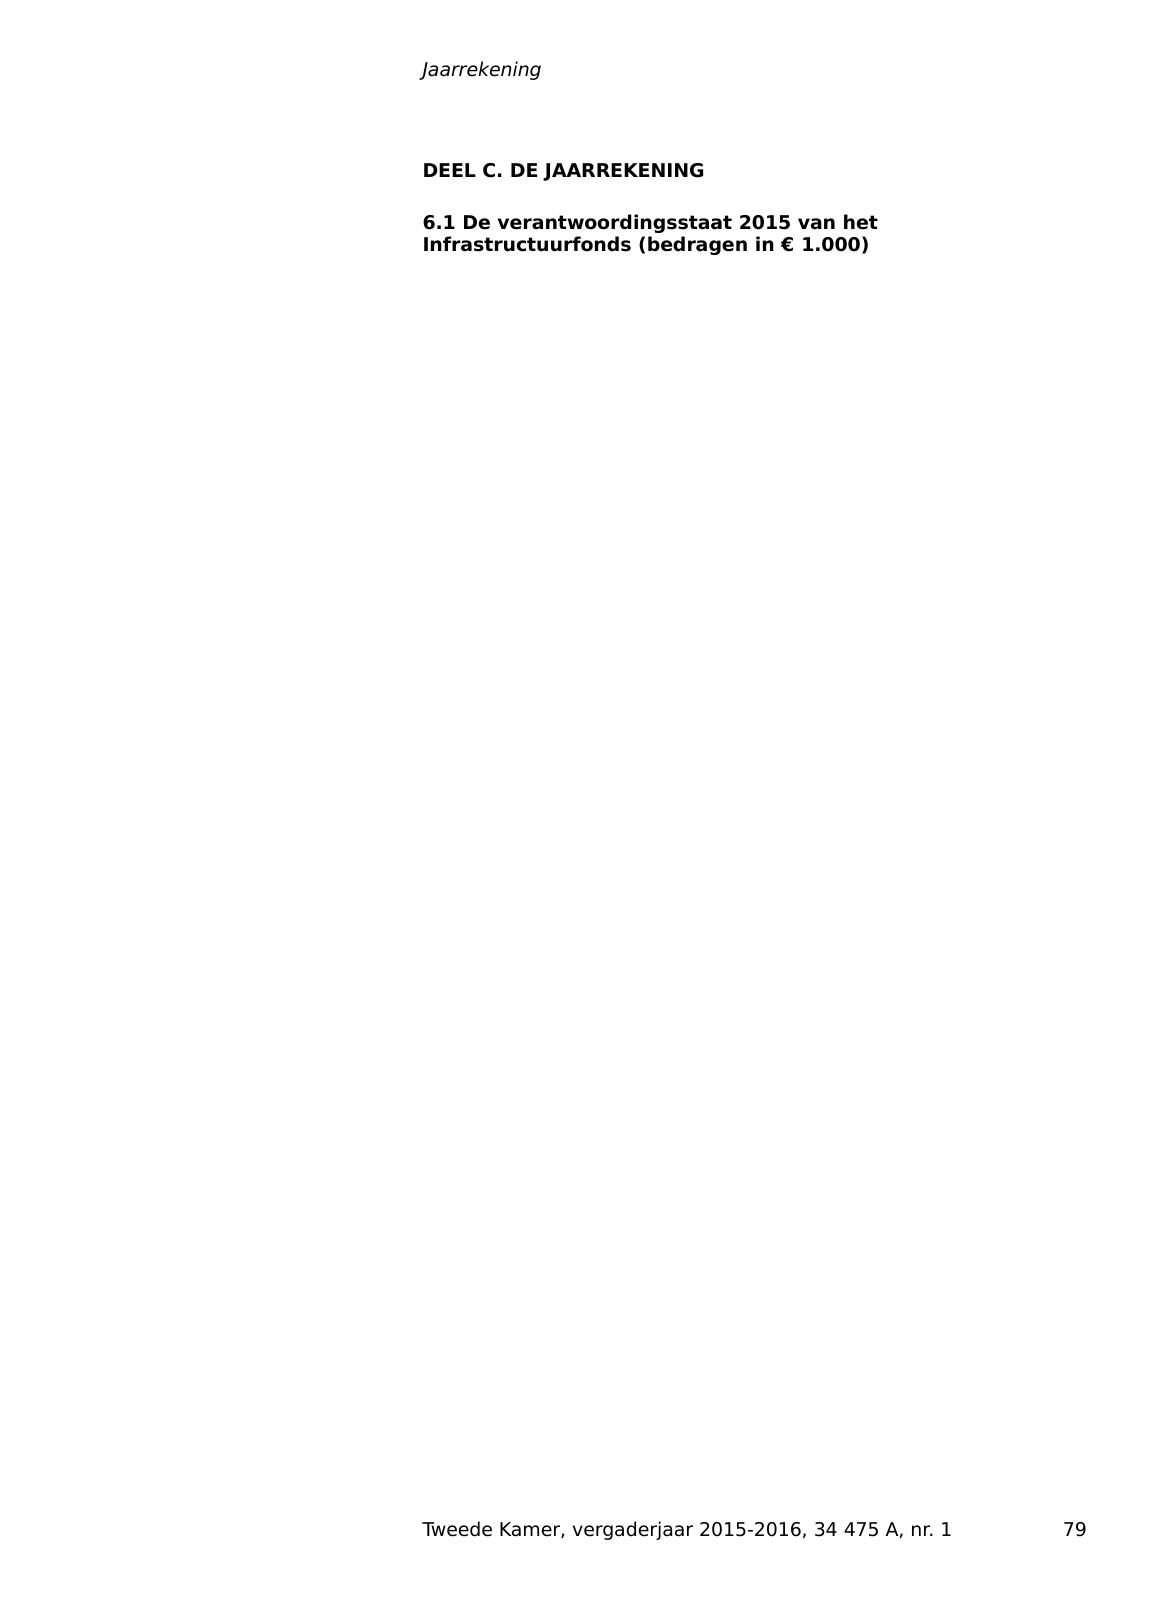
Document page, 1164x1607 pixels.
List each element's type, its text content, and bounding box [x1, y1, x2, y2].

subtitle 6.1 De verantwoordingsstaat 2015 van het Infrastructuurfonds (bedragen in € 1.000) [422, 212, 1087, 256]
subtitle DEEL C. DE JAARREKENING [422, 160, 1087, 182]
